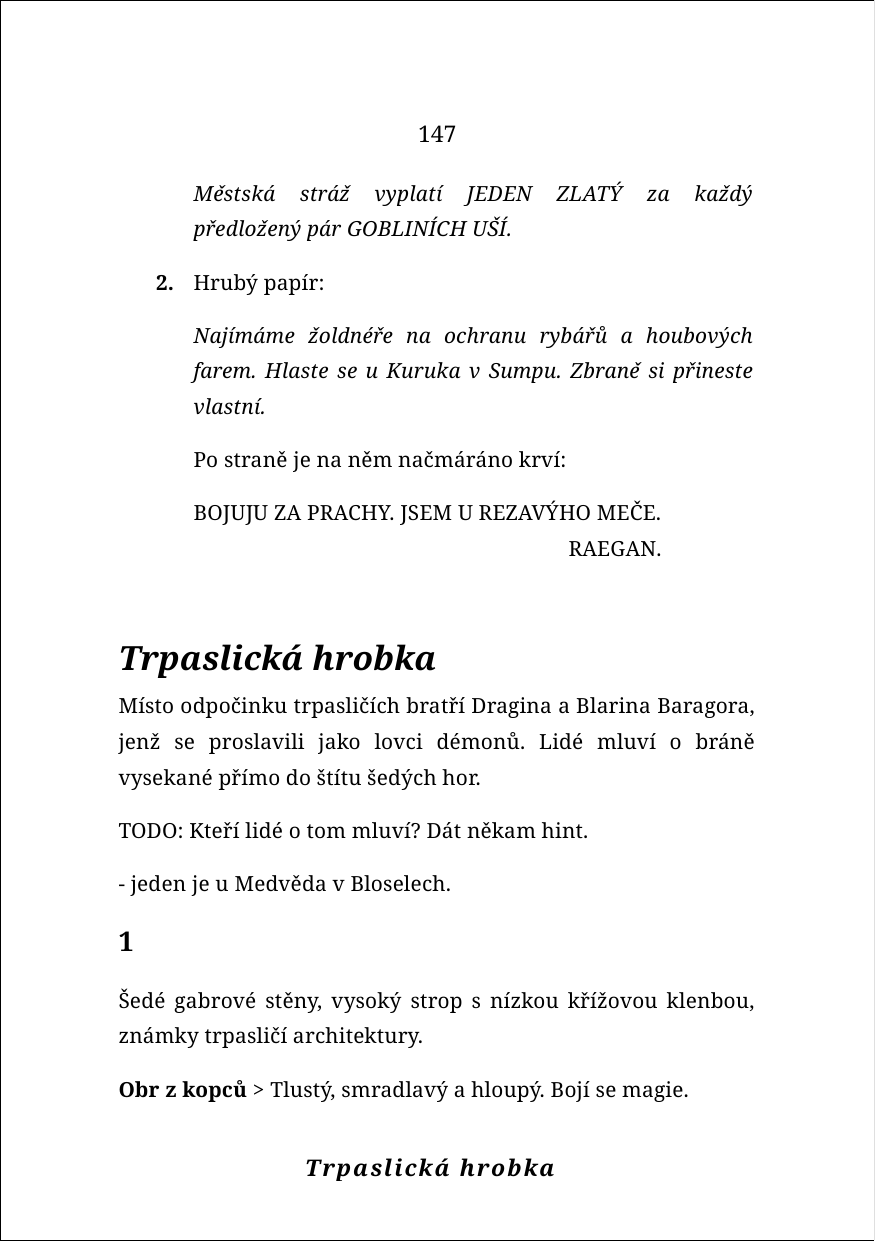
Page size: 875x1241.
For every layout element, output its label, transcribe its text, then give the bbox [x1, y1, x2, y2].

text - jeden je u Medvěda v Bloselech. [118, 869, 756, 898]
list Městská stráž vyplatí JEDEN ZLATÝ za každý předložený pár GOBLINÍCH UŠÍ. [156, 179, 756, 243]
text 1 [118, 922, 756, 959]
text Místo odpočinku trpasličích bratří Dragina a Blarina Baragora, jenž se proslavili jako lovci démonů. Lidé mluví o bráně vysekané přímo do štítu šedých hor. [118, 692, 756, 791]
text Obr z kopců > Tlustý, smradlavý a hloupý. Bojí se magie. [118, 1075, 756, 1103]
subtitle Trpaslická hrobka [118, 634, 756, 680]
list Hrubý papír: [156, 268, 756, 296]
text Šedé gabrové stěny, vysoký strop s nízkou křížovou klenbou, známky trpasličí architektury. [118, 986, 756, 1050]
text TODO: Kteří lidé o tom mluví? Dát někam hint. [118, 816, 756, 844]
list Po straně je na něm načmáráno krví: [156, 445, 756, 474]
list BOJUJU ZA PRACHY. JSEM U REZAVÝHO MEČE. RAEGAN. [156, 498, 756, 562]
list Najímáme žoldnéře na ochranu rybářů a houbových farem. Hlaste se u Kuruka v Sumpu. Zbraně si přineste vlastní. [156, 321, 756, 420]
